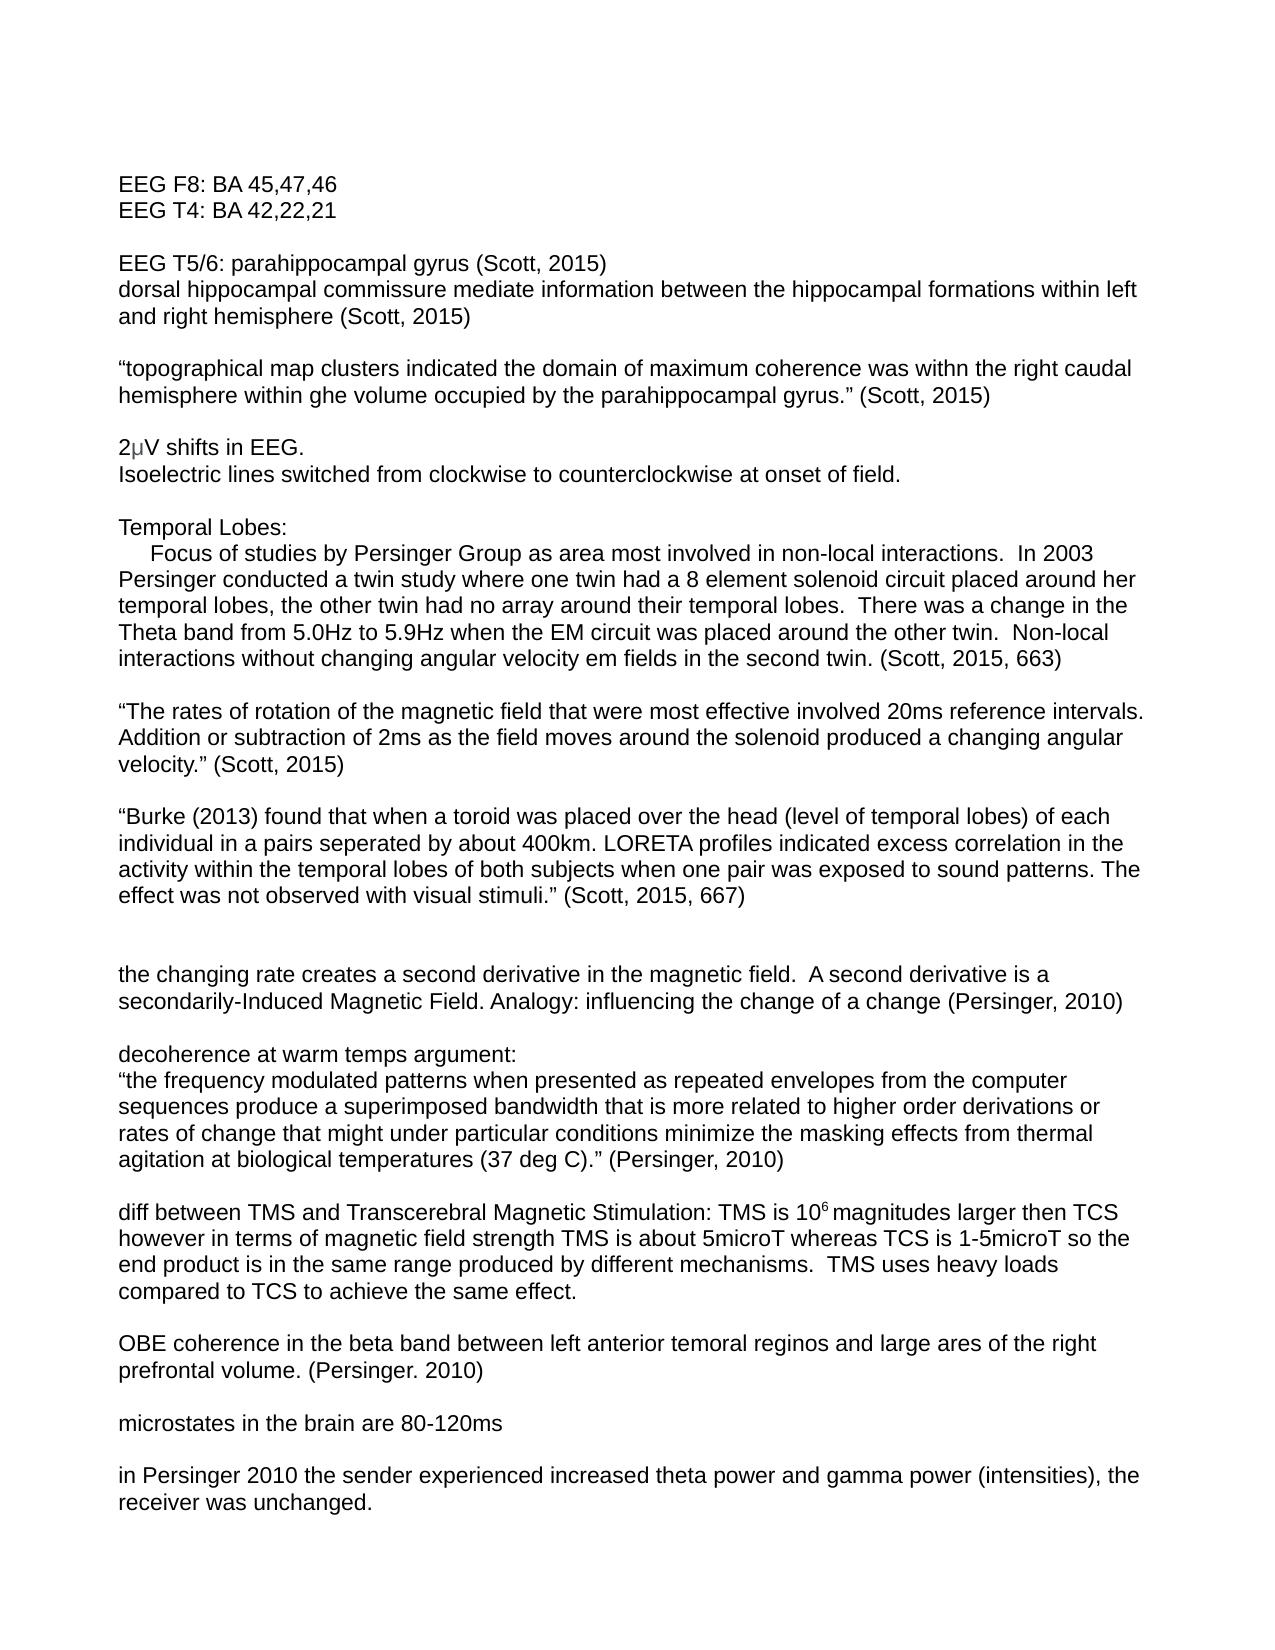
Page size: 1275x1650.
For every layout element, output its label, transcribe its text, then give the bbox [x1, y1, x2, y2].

text OBE coherence in the beta band between left anterior temoral reginos and large ares of the right prefrontal volume. (Persinger. 2010) [118, 1330, 1157, 1383]
text “The rates of rotation of the magnetic field that were most effective involved 20ms reference intervals. Addition or subtraction of 2ms as the field moves around the solenoid produced a changing angular velocity.” (Scott, 2015) [118, 698, 1157, 777]
text microstates in the brain are 80-120ms [118, 1409, 1157, 1436]
text “topographical map clusters indicated the domain of maximum coherence was withn the right caudal hemisphere within ghe volume occupied by the parahippocampal gyrus.” (Scott, 2015) [118, 355, 1157, 408]
text diff between TMS and Transcerebral Magnetic Stimulation: TMS is 106 magnitudes larger then TCS however in terms of magnetic field strength TMS is about 5microT whereas TCS is 1-5microT so the end product is in the same range produced by different mechanisms. TMS uses heavy loads compared to TCS to achieve the same effect. [118, 1199, 1157, 1304]
text dorsal hippocampal commissure mediate information between the hippocampal formations within left and right hemisphere (Scott, 2015) [118, 276, 1157, 329]
text decoherence at warm temps argument: [118, 1041, 1157, 1067]
text in Persinger 2010 the sender experienced increased theta power and gamma power (intensities), the receiver was unchanged. [118, 1462, 1157, 1515]
text “Burke (2013) found that when a toroid was placed over the head (level of temporal lobes) of each individual in a pairs seperated by about 400km. LORETA profiles indicated excess correlation in the activity within the temporal lobes of both subjects when one pair was exposed to sound patterns. The effect was not observed with visual stimuli.” (Scott, 2015, 667) [118, 803, 1157, 909]
text the changing rate creates a second derivative in the magnetic field. A second derivative is a secondarily-Induced Magnetic Field. Analogy: influencing the change of a change (Persinger, 2010) [118, 961, 1157, 1014]
text 2μV shifts in EEG. [118, 434, 1157, 461]
text “the frequency modulated patterns when presented as repeated envelopes from the computer sequences produce a superimposed bandwidth that is more related to higher order derivations or rates of change that might under particular conditions minimize the masking effects from thermal agitation at biological temperatures (37 deg C).” (Persinger, 2010) [118, 1067, 1157, 1172]
text EEG T4: BA 42,22,21 [118, 197, 1157, 223]
text EEG F8: BA 45,47,46 [118, 171, 1157, 197]
text Temporal Lobes: [118, 513, 1157, 540]
text Isoelectric lines switched from clockwise to counterclockwise at onset of field. [118, 461, 1157, 487]
text EEG T5/6: parahippocampal gyrus (Scott, 2015) [118, 250, 1157, 276]
text Focus of studies by Persinger Group as area most involved in non-local interactions. In 2003 Persinger conducted a twin study where one twin had a 8 element solenoid circuit placed around her temporal lobes, the other twin had no array around their temporal lobes. There was a change in the Theta band from 5.0Hz to 5.9Hz when the EM circuit was placed around the other twin. Non-local interactions without changing angular velocity em fields in the second twin. (Scott, 2015, 663) [118, 540, 1157, 672]
